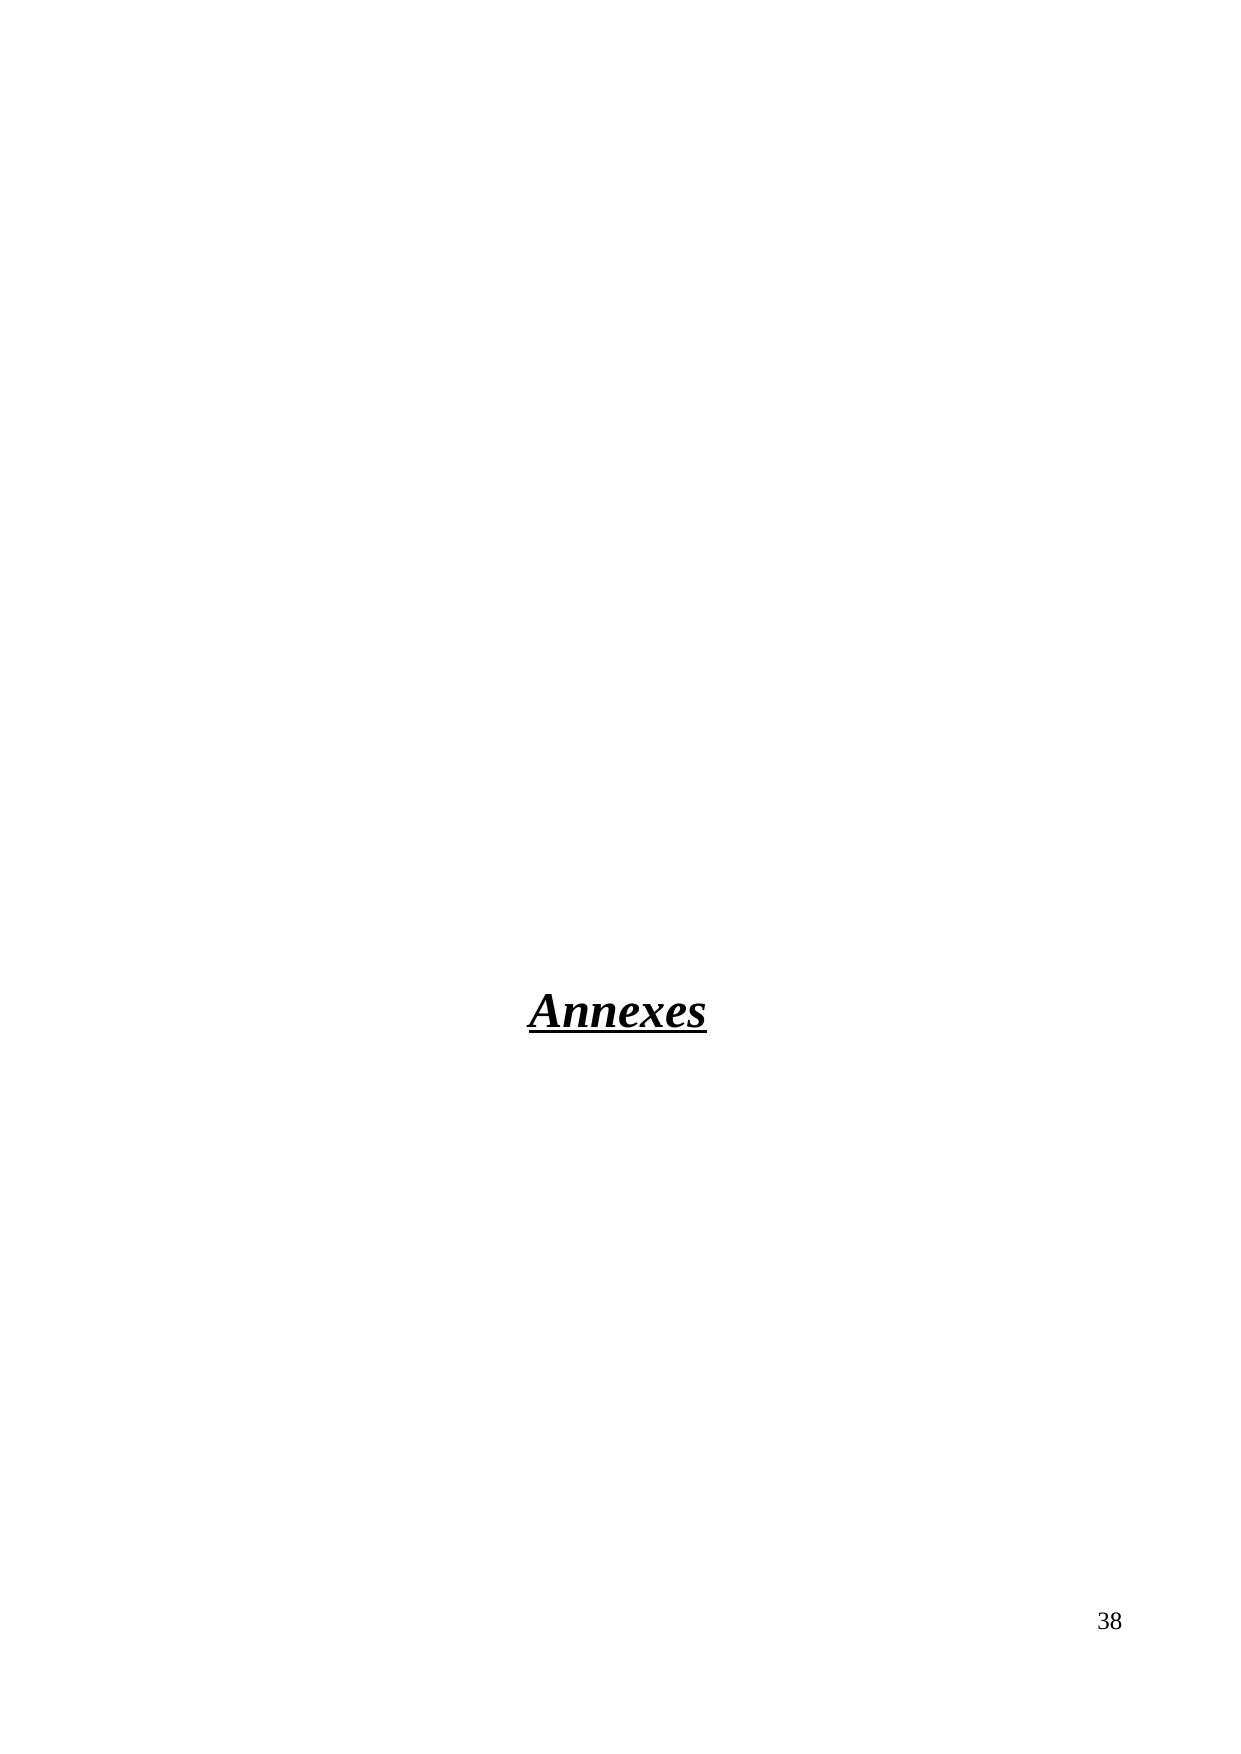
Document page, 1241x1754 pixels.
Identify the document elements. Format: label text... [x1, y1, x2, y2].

text Annexes [118, 981, 1122, 1038]
